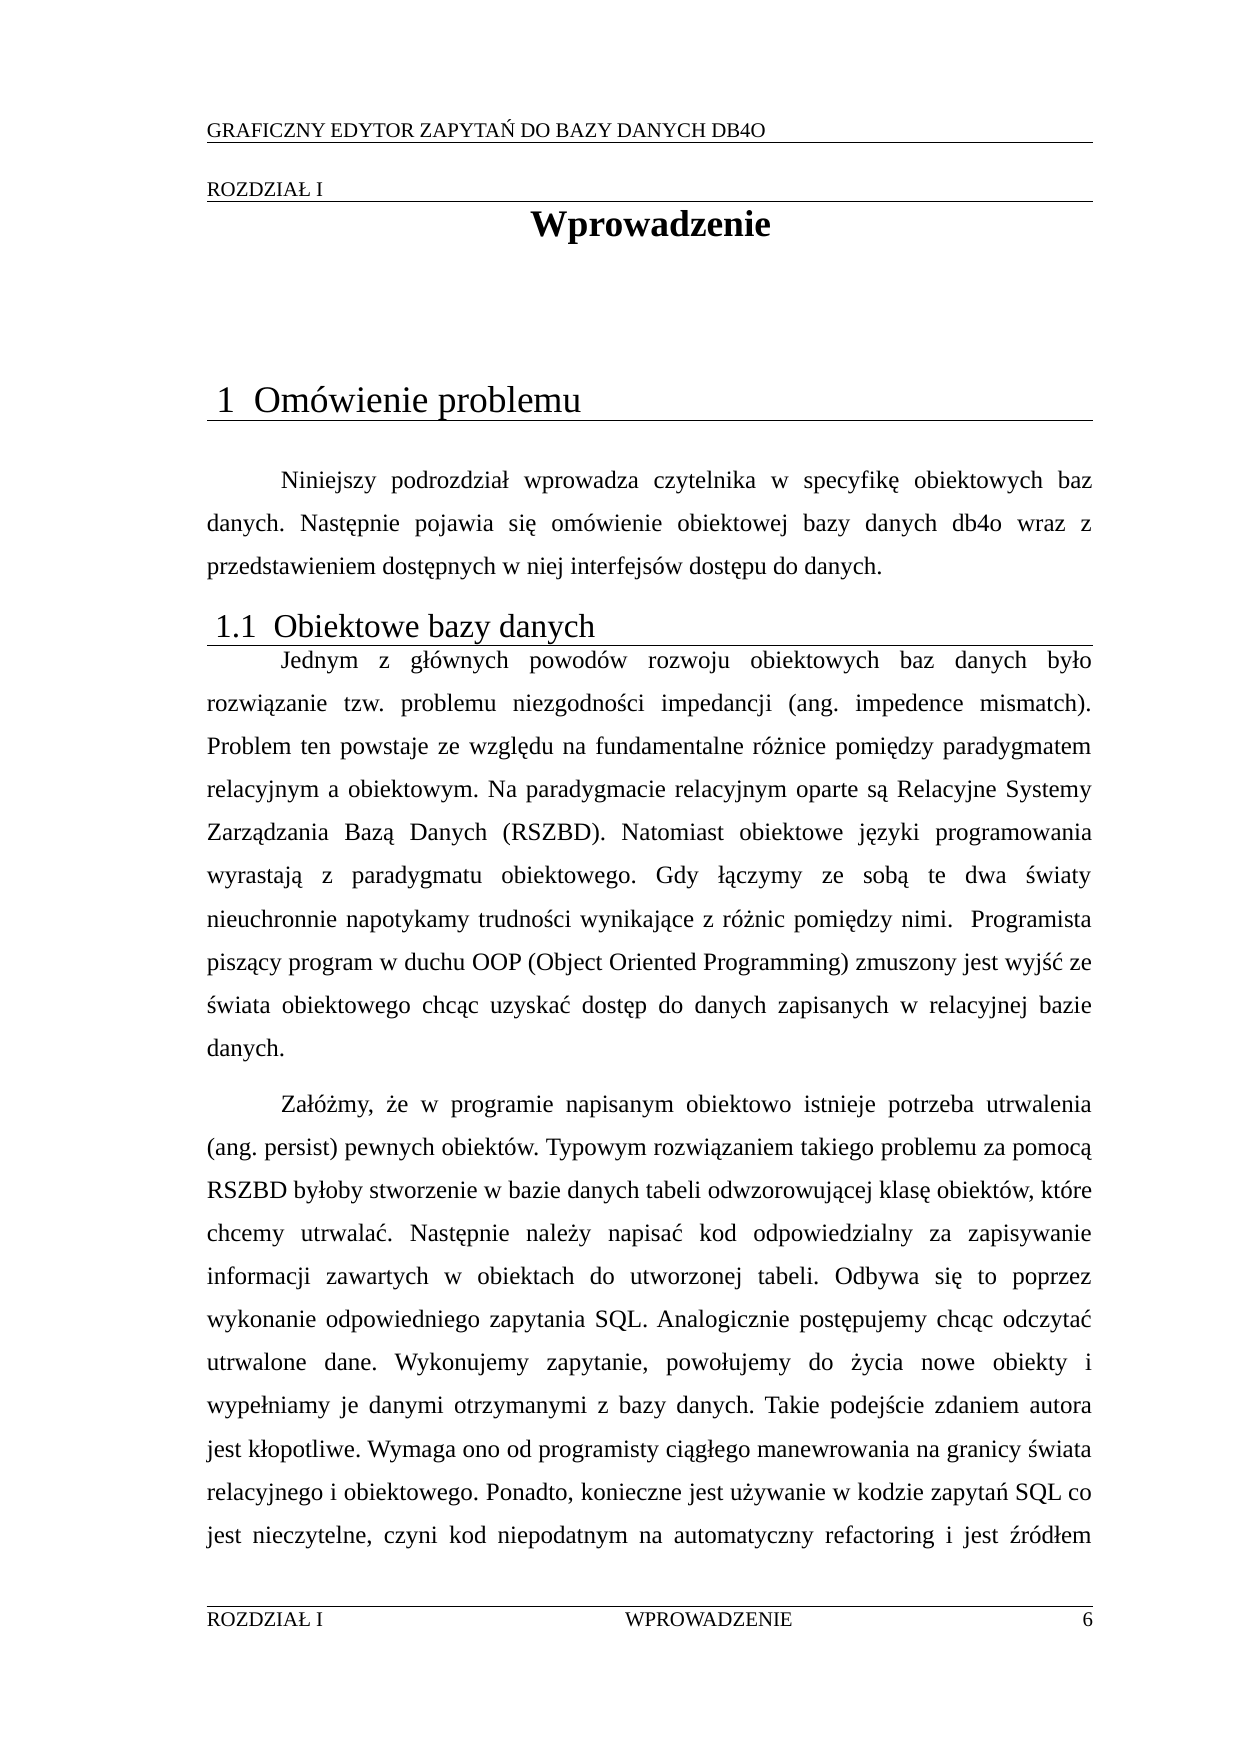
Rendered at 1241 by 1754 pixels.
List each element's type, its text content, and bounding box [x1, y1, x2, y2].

text Wprowadzenie [208, 202, 1093, 244]
text Jednym z głównych powodów rozwoju obiektowych baz danych było rozwiązanie tzw. problemu niezgodności impedancji (ang. impedence mismatch). Problem ten powstaje ze względu na fundamentalne różnice pomiędzy paradygmatem relacyjnym a obiektowym. Na paradygmacie relacyjnym oparte są Relacyjne Systemy Zarządzania Bazą Danych (RSZBD). Natomiast obiektowe języki programowania wyrastają z paradygmatu obiektowego. Gdy łączymy ze sobą te dwa światy nieuchronnie napotykamy trudności wynikające z różnic pomiędzy nimi. Programista piszący program w duchu OOP (Object Oriented Programming) zmuszony jest wyjść ze świata obiektowego chcąc uzyskać dostęp do danych zapisanych w relacyjnej bazie danych. [207, 646, 1093, 1062]
text Niniejszy podrozdział wprowadza czytelnika w specyfikę obiektowych baz danych. Następnie pojawia się omówienie obiektowej bazy danych db4o wraz z przedstawieniem dostępnych w niej interfejsów dostępu do danych. [207, 465, 1093, 580]
subtitle ROZDZIAŁ I [207, 177, 1093, 201]
text Załóżmy, że w programie napisanym obiektowo istnieje potrzeba utrwalenia (ang. persist) pewnych obiektów. Typowym rozwiązaniem takiego problemu za pomocą RSZBD byłoby stworzenie w bazie danych tabeli odwzorowującej klasę obiektów, które chcemy utrwalać. Następnie należy napisać kod odpowiedzialny za zapisywanie informacji zawartych w obiektach do utworzonej tabeli. Odbywa się to poprzez wykonanie odpowiedniego zapytania SQL. Analogicznie postępujemy chcąc odczytać utrwalone dane. Wykonujemy zapytanie, powołujemy do życia nowe obiekty i wypełniamy je danymi otrzymanymi z bazy danych. Takie podejście zdaniem autora jest kłopotliwe. Wymaga ono od programisty ciągłego manewrowania na granicy świata relacyjnego i obiektowego. Ponadto, konieczne jest używanie w kodzie zapytań SQL co jest nieczytelne, czyni kod niepodatnym na automatyczny refactoring i jest źródłem [207, 1089, 1093, 1549]
subtitle Obiektowe bazy danych [207, 607, 1093, 645]
subtitle Omówienie problemu [207, 377, 1093, 420]
